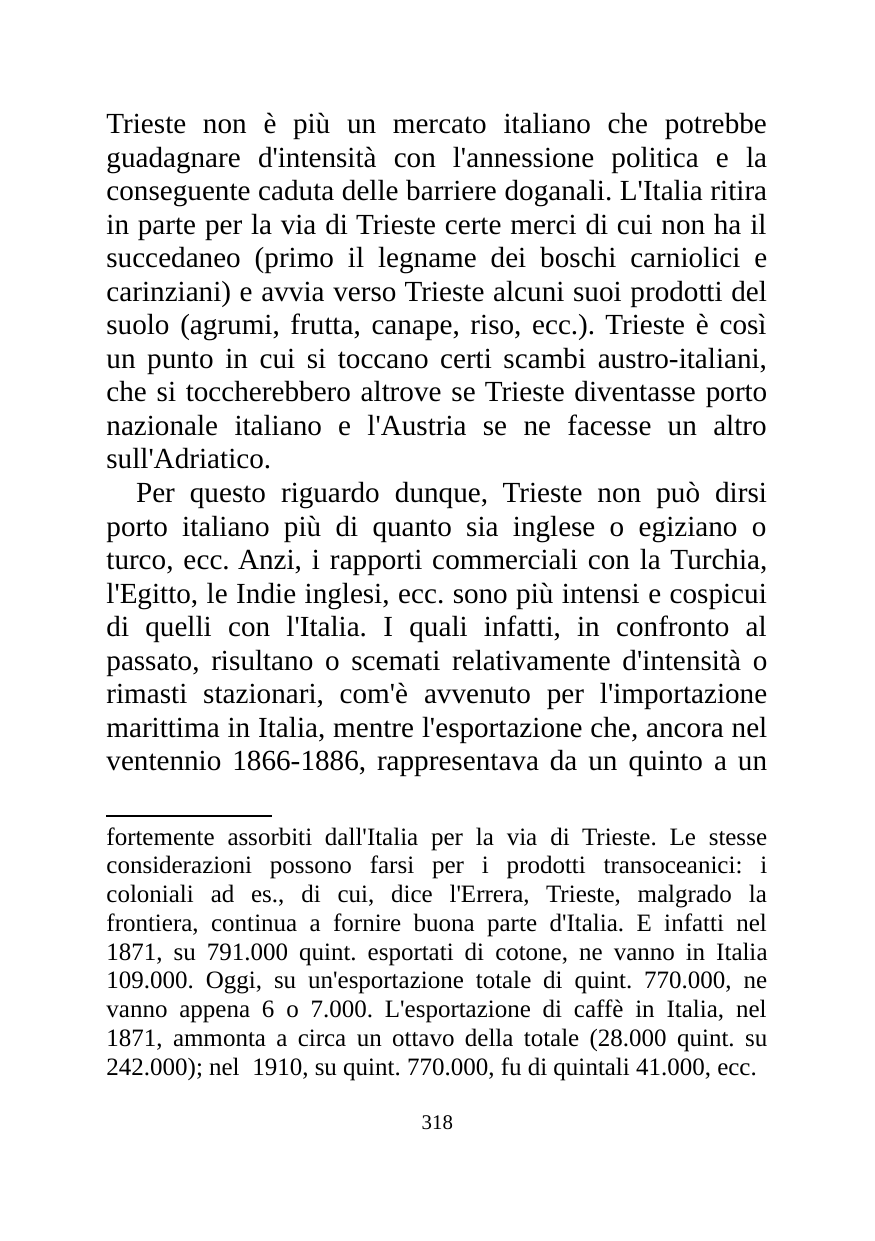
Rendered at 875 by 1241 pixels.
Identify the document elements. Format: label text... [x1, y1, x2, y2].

text fortemente assorbiti dall'Italia per la via di Trieste. Le stesse considerazioni possono farsi per i prodotti transoceanici: i coloniali ad es., di cui, dice l'Errera, Trieste, malgrado la frontiera, continua a fornire buona parte d'Italia. E infatti nel 1871, su 791.000 quint. esportati di cotone, ne vanno in Italia 109.000. Oggi, su un'esportazione totale di quint. 770.000, ne vanno appena 6 o 7.000. L'esportazione di caffè in Italia, nel 1871, ammonta a circa un ottavo della totale (28.000 quint. su 242.000); nel 1910, su quint. 770.000, fu di quintali 41.000, ecc. [106, 822, 768, 1080]
text Per questo riguardo dunque, Trieste non può dirsi porto italiano più di quanto sia inglese o egiziano o turco, ecc. Anzi, i rapporti commerciali con la Turchia, l'Egitto, le Indie inglesi, ecc. sono più intensi e cospicui di quelli con l'Italia. I quali infatti, in confronto al passato, risultano o scemati relativamente d'intensità o rimasti stazionari, com'è avvenuto per l'importazione marittima in Italia, mentre l'esportazione che, ancora nel ventennio 1866-1886, rappresentava da un quinto a un [106, 475, 768, 777]
text Trieste non è più un mercato italiano che potrebbe guadagnare d'intensità con l'annessione politica e la conseguente caduta delle barriere doganali. L'Italia ritira in parte per la via di Trieste certe merci di cui non ha il succedaneo (primo il legname dei boschi carniolici e carinziani) e avvia verso Trieste alcuni suoi prodotti del suolo (agrumi, frutta, canape, riso, ecc.). Trieste è così un punto in cui si toccano certi scambi austro-italiani, che si toccherebbero altrove se Trieste diventasse porto nazionale italiano e l'Austria se ne facesse un altro sull'Adriatico. [106, 106, 768, 475]
